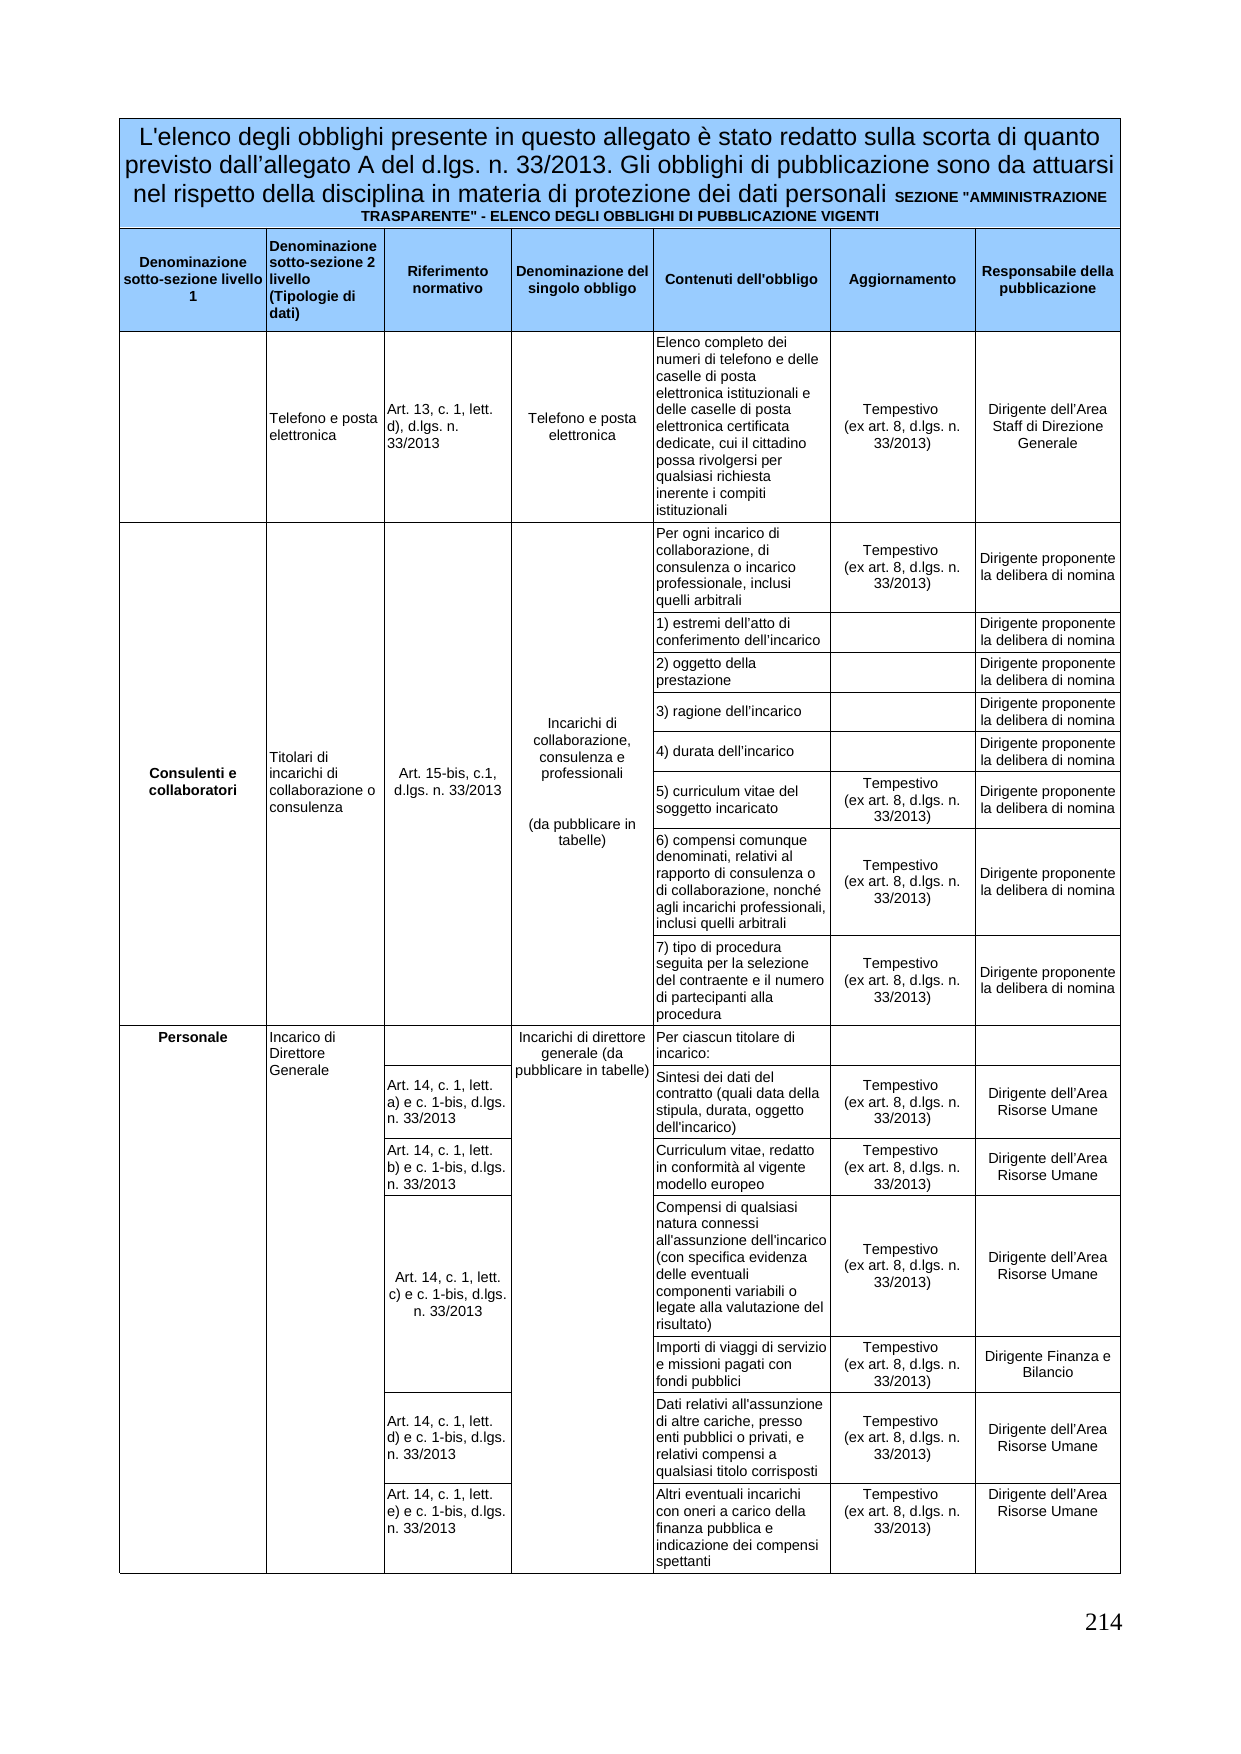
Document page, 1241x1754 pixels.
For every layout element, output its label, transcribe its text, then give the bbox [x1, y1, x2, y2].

table_cell Denominazione del singolo obbligo [512, 229, 653, 331]
table_cell Responsabile della pubblicazione [976, 229, 1120, 331]
table_cell 7) tipo di procedura seguita per la selezione del contraente e il numero di partecipanti alla procedura [654, 936, 830, 1025]
table_cell Incarico di Direttore Generale [267, 1026, 384, 1573]
table_cell [976, 1026, 1120, 1065]
table_cell Art. 14, c. 1, lett. b) e c. 1-bis, d.lgs. n. 33/2013 [385, 1139, 511, 1195]
table_cell Dirigente proponente la delibera di nomina [976, 613, 1120, 651]
table_cell Dirigente dell’Area Staff di Direzione Generale [976, 332, 1120, 521]
table_cell Per ciascun titolare di incarico: [654, 1026, 830, 1065]
table_cell Art. 14, c. 1, lett. a) e c. 1-bis, d.lgs. n. 33/2013 [385, 1066, 511, 1138]
table_cell [831, 653, 975, 691]
table_cell Elenco completo dei numeri di telefono e delle caselle di posta elettronica istituzionali e delle caselle di posta elettronica certificata dedicate, cui il cittadino possa rivolgersi per qualsiasi richiesta inerente i compiti istituzionali [654, 332, 830, 521]
table_cell Tempestivo (ex art. 8, d.lgs. n. 33/2013) [831, 1066, 975, 1138]
table_cell Incarichi di collaborazione, consulenza e professionali (da pubblicare in tabelle) [512, 523, 653, 1025]
table_cell Dirigente dell’Area Risorse Umane [976, 1196, 1120, 1336]
table_cell Denominazione sotto-sezione livello 1 [120, 229, 266, 331]
table_cell Dirigente proponente la delibera di nomina [976, 829, 1120, 935]
table_cell Denominazione sotto-sezione 2 livello (Tipologie di dati) [267, 229, 384, 331]
table_cell Tempestivo (ex art. 8, d.lgs. n. 33/2013) [831, 1393, 975, 1482]
table_cell Tempestivo (ex art. 8, d.lgs. n. 33/2013) [831, 936, 975, 1025]
table_cell Tempestivo (ex art. 8, d.lgs. n. 33/2013) [831, 772, 975, 828]
table_cell Tempestivo (ex art. 8, d.lgs. n. 33/2013) [831, 332, 975, 521]
table_cell Personale [120, 1026, 266, 1573]
table_cell Dirigente proponente la delibera di nomina [976, 523, 1120, 612]
table_cell [831, 1026, 975, 1065]
table_cell Consulenti e collaboratori [120, 523, 266, 1025]
table_cell Dirigente dell’Area Risorse Umane [976, 1393, 1120, 1482]
table_cell Dirigente proponente la delibera di nomina [976, 772, 1120, 828]
table_cell 1) estremi dell’atto di conferimento dell’incarico [654, 613, 830, 651]
table_cell Art. 14, c. 1, lett. c) e c. 1-bis, d.lgs. n. 33/2013 [385, 1196, 511, 1392]
table_cell Dirigente dell’Area Risorse Umane [976, 1066, 1120, 1138]
table_cell Dirigente dell’Area Risorse Umane [976, 1484, 1120, 1573]
table_header L'elenco degli obblighi presente in questo allegato è stato redatto sulla scorta di quanto previsto dall’allegato A del d.lgs. n. 33/2013. Gli obblighi di pubblicazione sono da attuarsi nel rispetto della disciplina in materia di protezione dei dati personali SEZIONE "AMMINISTRAZIONE TRASPARENTE" - ELENCO DEGLI OBBLIGHI DI PUBBLICAZIONE VIGENTI [120, 119, 1120, 227]
table_cell Dati relativi all'assunzione di altre cariche, presso enti pubblici o privati, e relativi compensi a qualsiasi titolo corrisposti [654, 1393, 830, 1482]
table_cell [831, 732, 975, 771]
table_cell 4) durata dell’incarico [654, 732, 830, 771]
table_cell Dirigente proponente la delibera di nomina [976, 653, 1120, 691]
table_cell Aggiornamento [831, 229, 975, 331]
table_cell Tempestivo (ex art. 8, d.lgs. n. 33/2013) [831, 829, 975, 935]
table_cell Incarichi di direttore generale (da pubblicare in tabelle) [512, 1026, 653, 1573]
table_cell Dirigente proponente la delibera di nomina [976, 936, 1120, 1025]
table_cell Per ogni incarico di collaborazione, di consulenza o incarico professionale, inclusi quelli arbitrali [654, 523, 830, 612]
table_cell [831, 693, 975, 731]
table_cell Tempestivo (ex art. 8, d.lgs. n. 33/2013) [831, 523, 975, 612]
table_cell 3) ragione dell’incarico [654, 693, 830, 731]
table_cell Riferimento normativo [385, 229, 511, 331]
table_cell Art. 15-bis, c.1, d.lgs. n. 33/2013 [385, 523, 511, 1025]
table_cell Tempestivo (ex art. 8, d.lgs. n. 33/2013) [831, 1196, 975, 1336]
table_cell Importi di viaggi di servizio e missioni pagati con fondi pubblici [654, 1337, 830, 1392]
table_cell 6) compensi comunque denominati, relativi al rapporto di consulenza o di collaborazione, nonché agli incarichi professionali, inclusi quelli arbitrali [654, 829, 830, 935]
table_cell Art. 14, c. 1, lett. d) e c. 1-bis, d.lgs. n. 33/2013 [385, 1393, 511, 1482]
table_cell Curriculum vitae, redatto in conformità al vigente modello europeo [654, 1139, 830, 1195]
table_cell Dirigente Finanza e Bilancio [976, 1337, 1120, 1392]
table_cell 5) curriculum vitae del soggetto incaricato [654, 772, 830, 828]
table_cell Art. 13, c. 1, lett. d), d.lgs. n. 33/2013 [385, 332, 511, 521]
table_cell Telefono e posta elettronica [512, 332, 653, 521]
table_cell Art. 14, c. 1, lett. e) e c. 1-bis, d.lgs. n. 33/2013 [385, 1484, 511, 1573]
table_cell Compensi di qualsiasi natura connessi all'assunzione dell'incarico (con specifica evidenza delle eventuali componenti variabili o legate alla valutazione del risultato) [654, 1196, 830, 1336]
table_cell Dirigente proponente la delibera di nomina [976, 693, 1120, 731]
table_cell Dirigente dell’Area Risorse Umane [976, 1139, 1120, 1195]
table_cell Tempestivo (ex art. 8, d.lgs. n. 33/2013) [831, 1139, 975, 1195]
table_cell 2) oggetto della prestazione [654, 653, 830, 691]
table_cell Tempestivo (ex art. 8, d.lgs. n. 33/2013) [831, 1337, 975, 1392]
table_cell [831, 613, 975, 651]
table_cell Dirigente proponente la delibera di nomina [976, 732, 1120, 771]
table_cell [385, 1026, 511, 1065]
table_cell Titolari di incarichi di collaborazione o consulenza [267, 523, 384, 1025]
table_cell Telefono e posta elettronica [267, 332, 384, 521]
table_cell Altri eventuali incarichi con oneri a carico della finanza pubblica e indicazione dei compensi spettanti [654, 1484, 830, 1573]
table_cell Tempestivo (ex art. 8, d.lgs. n. 33/2013) [831, 1484, 975, 1573]
table_cell Contenuti dell'obbligo [654, 229, 830, 331]
table_cell Sintesi dei dati del contratto (quali data della stipula, durata, oggetto dell'incarico) [654, 1066, 830, 1138]
